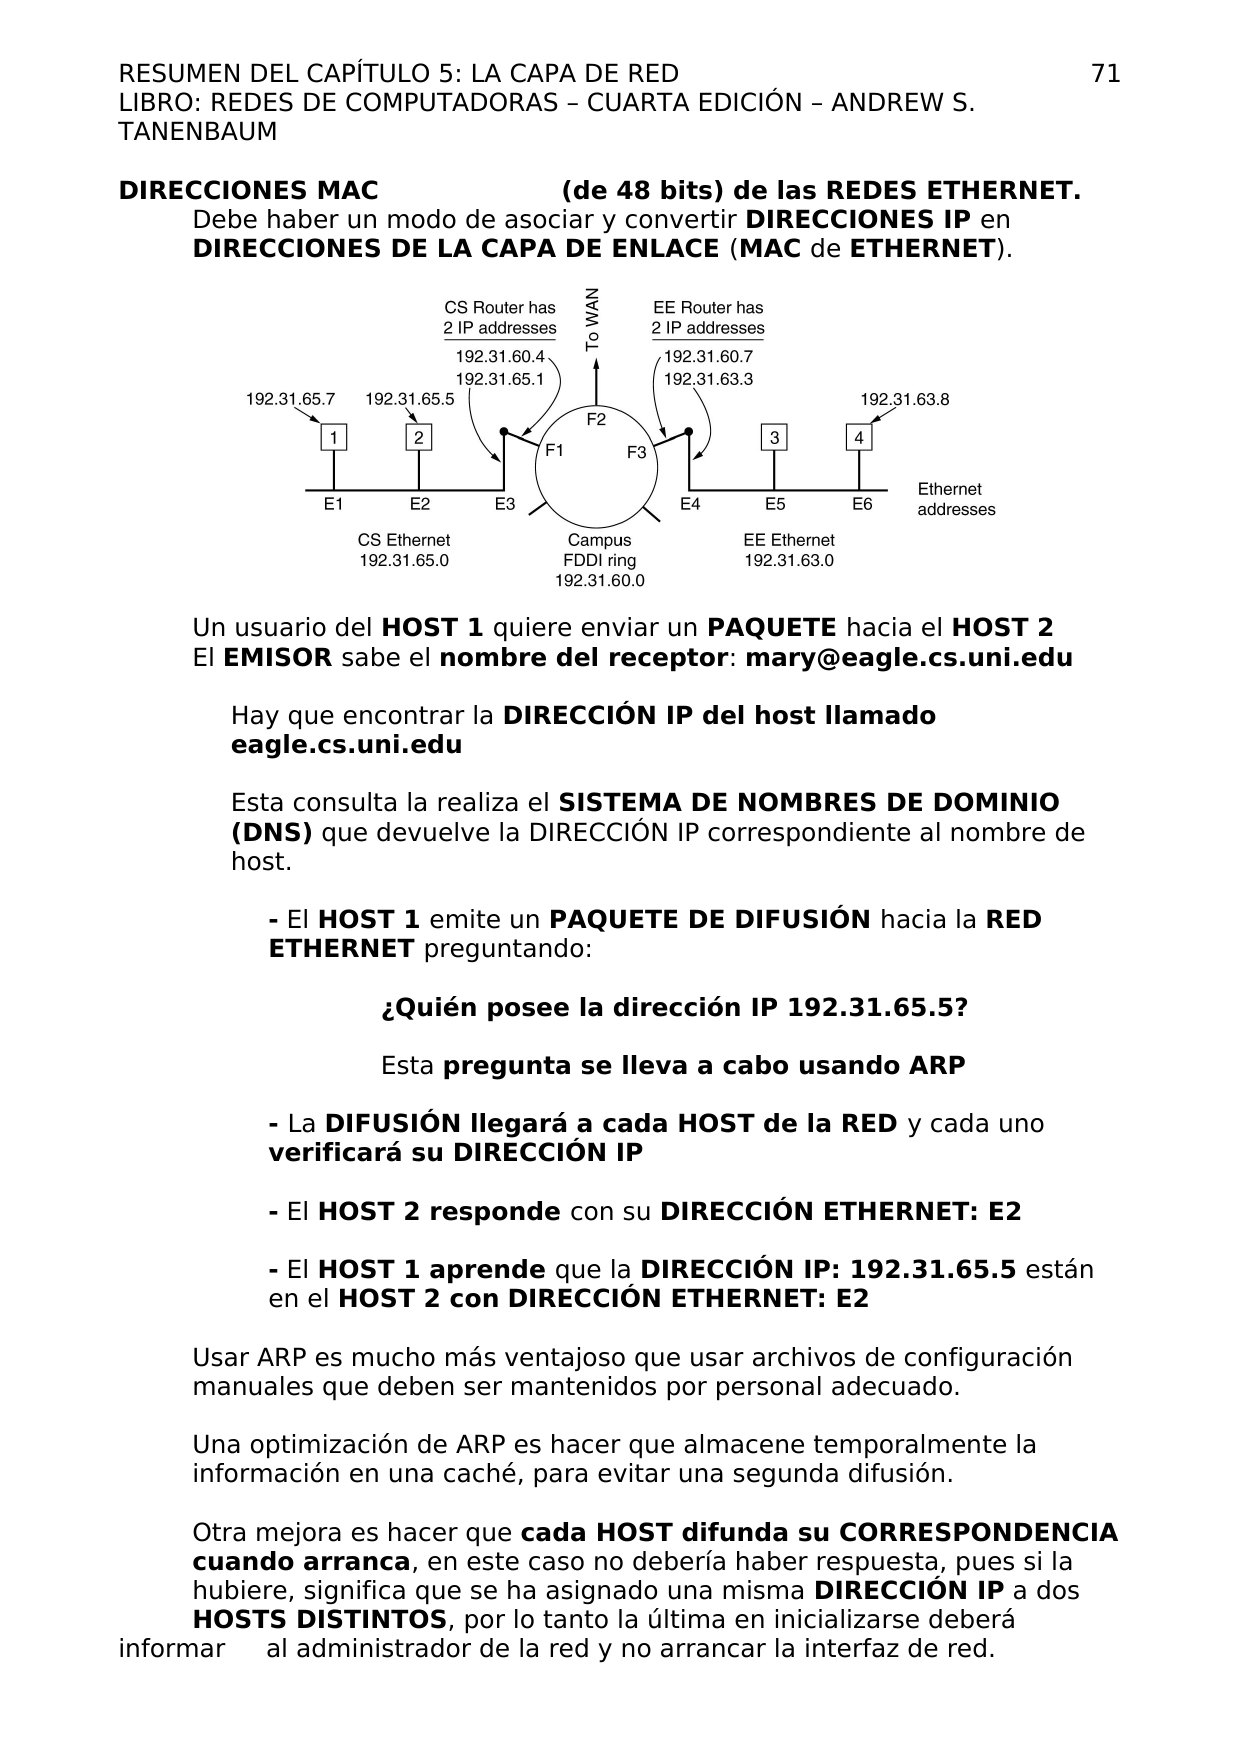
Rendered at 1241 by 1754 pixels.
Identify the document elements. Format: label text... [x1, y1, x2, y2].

text DIRECCIONES MAC (de 48 bits) de las REDES ETHERNET. [118, 176, 1122, 205]
list - El HOST 1 aprende que la DIRECCIÓN IP: 192.31.65.5 están en el HOST 2 con DIRECCIÓN ETHERNET: E2 [231, 1255, 1122, 1313]
list - El HOST 1 emite un PAQUETE DE DIFUSIÓN hacia la RED ETHERNET preguntando: [231, 905, 1122, 963]
text Otra mejora es hacer que cada HOST difunda su CORRESPONDENCIA cuando arranca, en este caso no debería haber respuesta, pues si la hubiere, significa que se ha asignado una misma DIRECCIÓN IP a dos HOSTS DISTINTOS, por lo tanto la última en inicializarse deberá informar al administrador de la red y no arrancar la interfaz de red. [118, 1518, 1122, 1663]
list Esta consulta la realiza el SISTEMA DE NOMBRES DE DOMINIO (DNS) que devuelve la DIRECCIÓN IP correspondiente al nombre de host. [193, 788, 1122, 876]
list - La DIFUSIÓN llegará a cada HOST de la RED y cada uno verificará su DIRECCIÓN IP [231, 1109, 1122, 1168]
text Debe haber un modo de asociar y convertir DIRECCIONES IP en DIRECCIONES DE LA CAPA DE ENLACE (MAC de ETHERNET). [118, 205, 1122, 263]
list - El HOST 2 responde con su DIRECCIÓN ETHERNET: E2 [231, 1197, 1122, 1226]
text El EMISOR sabe el nombre del receptor: mary@eagle.cs.uni.edu [118, 643, 1122, 672]
picture [220, 263, 1020, 614]
text Una optimización de ARP es hacer que almacene temporalmente la información en una caché, para evitar una segunda difusión. [118, 1430, 1122, 1488]
text Un usuario del HOST 1 quiere enviar un PAQUETE hacia el HOST 2 [118, 614, 1122, 643]
list Esta pregunta se lleva a cabo usando ARP [343, 1051, 1122, 1080]
text Usar ARP es mucho más ventajoso que usar archivos de configuración manuales que deben ser mantenidos por personal adecuado. [118, 1343, 1122, 1401]
list Hay que encontrar la DIRECCIÓN IP del host llamado eagle.cs.uni.edu [193, 701, 1122, 759]
list ¿Quién posee la dirección IP 192.31.65.5? [343, 993, 1122, 1022]
